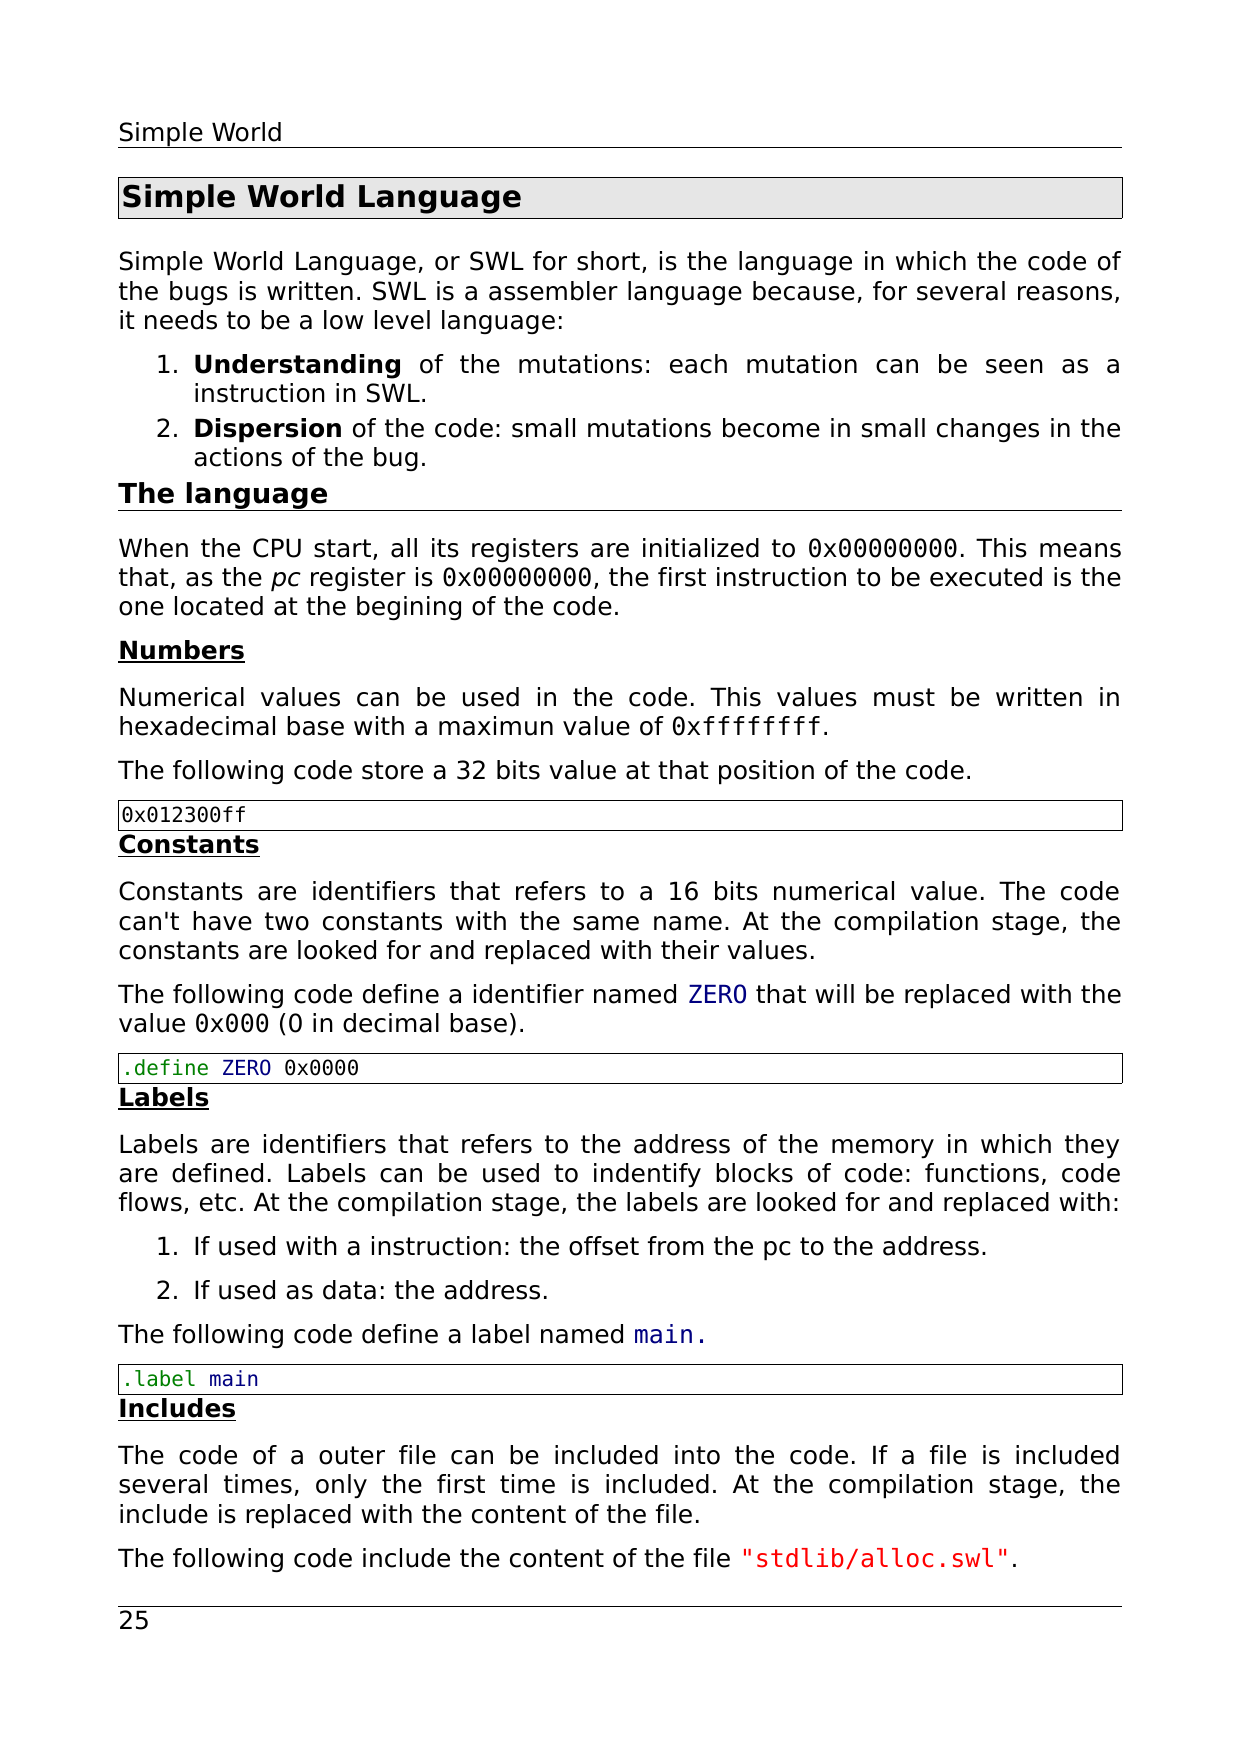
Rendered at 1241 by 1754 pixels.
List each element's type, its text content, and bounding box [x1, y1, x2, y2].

list Understanding of the mutations: each mutation can be seen as a instruction in SWL. [156, 350, 1122, 408]
list Dispersion of the code: small mutations become in small changes in the actions of the bug. [156, 414, 1122, 472]
text 0x012300ff [119, 801, 1122, 830]
text The following code store a 32 bits value at that position of the code. [118, 756, 1122, 786]
title Numbers [118, 636, 1122, 666]
text Constants are identifiers that refers to a 16 bits numerical value. The code can't have two constants with the same name. At the compilation stage, the constants are looked for and replaced with their values. [118, 877, 1122, 965]
text Labels are identifiers that refers to the address of the memory in which they are defined. Labels can be used to indentify blocks of code: functions, code flows, etc. At the compilation stage, the labels are looked for and replaced with: [118, 1130, 1122, 1218]
title The language [118, 478, 1122, 510]
title Simple World Language [119, 178, 1122, 218]
text The following code define a label named main. [118, 1320, 1122, 1349]
text Numerical values can be used in the code. This values must be written in hexadecimal base with a maximun value of 0xffffffff. [118, 683, 1122, 742]
title Labels [118, 1084, 1122, 1112]
text When the CPU start, all its registers are initialized to 0x00000000. This means that, as the pc register is 0x00000000, the first instruction to be executed is the one located at the begining of the code. [118, 534, 1122, 622]
title Constants [118, 831, 1122, 860]
title Includes [118, 1395, 1122, 1424]
text The code of a outer file can be included into the code. If a file is included several times, only the first time is included. At the compilation stage, the include is replaced with the content of the file. [118, 1441, 1122, 1529]
text Simple World Language, or SWL for short, is the language in which the code of the bugs is written. SWL is a assembler language because, for several reasons, it needs to be a low level language: [118, 247, 1122, 335]
text The following code include the content of the file "stdlib/alloc.swl". [118, 1544, 1122, 1573]
text .define ZERO 0x0000 [119, 1054, 1122, 1083]
text .label main [119, 1365, 1122, 1394]
list If used with a instruction: the offset from the pc to the address. [156, 1232, 1122, 1262]
text The following code define a identifier named ZERO that will be replaced with the value 0x000 (0 in decimal base). [118, 980, 1122, 1038]
list If used as data: the address. [156, 1276, 1122, 1306]
